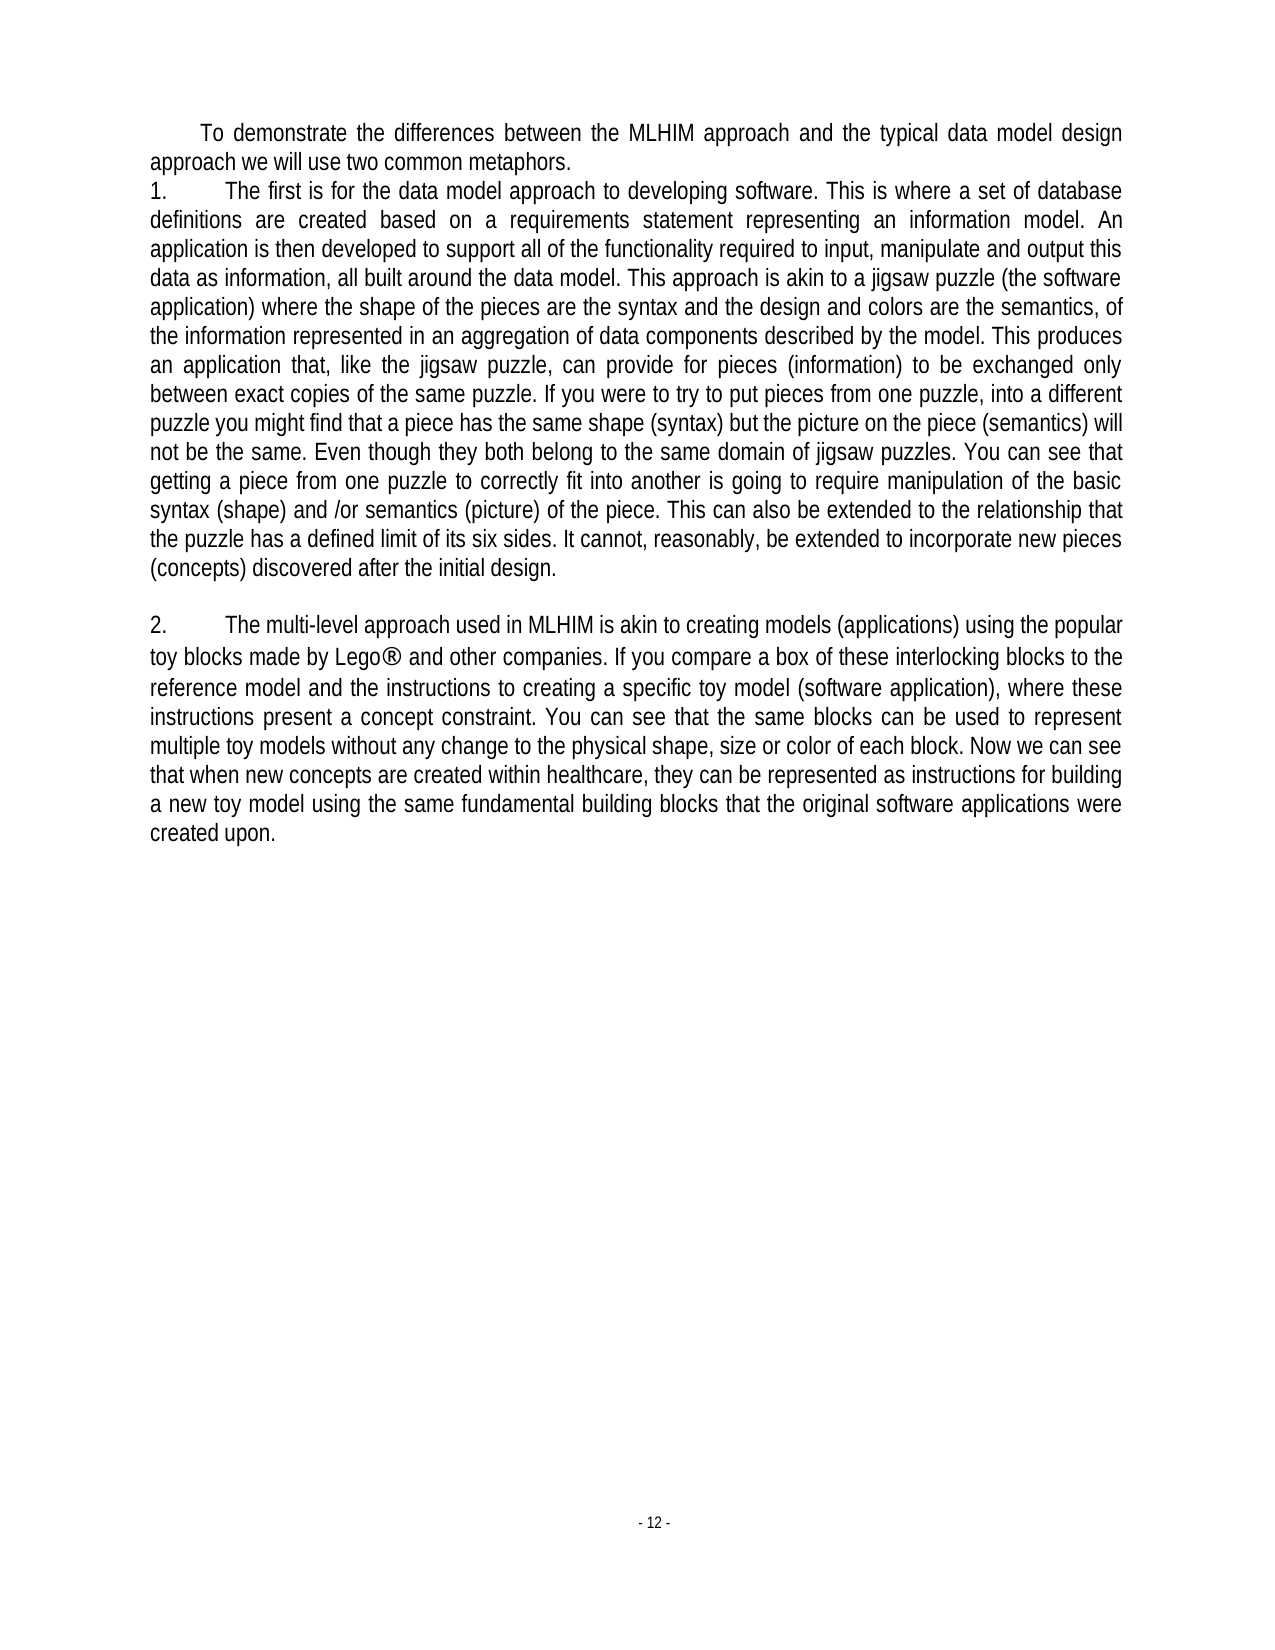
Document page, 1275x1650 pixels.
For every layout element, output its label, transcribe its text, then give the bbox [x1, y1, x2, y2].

text To demonstrate the differences between the MLHIM approach and the typical data model design approach we will use two common metaphors. [150, 118, 1125, 176]
list The first is for the data model approach to developing software. This is where a set of database definitions are created based on a requirements statement representing an information model. An application is then developed to support all of the functionality required to input, manipulate and output this data as information, all built around the data model. This approach is akin to a jigsaw puzzle (the software application) where the shape of the pieces are the syntax and the design and colors are the semantics, of the information represented in an aggregation of data components described by the model. This produces an application that, like the jigsaw puzzle, can provide for pieces (information) to be exchanged only between exact copies of the same puzzle. If you were to try to put pieces from one puzzle, into a different puzzle you might find that a piece has the same shape (syntax) but the picture on the piece (semantics) will not be the same. Even though they both belong to the same domain of jigsaw puzzles. You can see that getting a piece from one puzzle to correctly fit into another is going to require manipulation of the basic syntax (shape) and /or semantics (picture) of the piece. This can also be extended to the relationship that the puzzle has a defined limit of its six sides. It cannot, reasonably, be extended to incorporate new pieces (concepts) discovered after the initial design. [150, 176, 1125, 581]
list The multi-level approach used in MLHIM is akin to creating models (applications) using the popular toy blocks made by Lego® and other companies. If you compare a box of these interlocking blocks to the reference model and the instructions to creating a specific toy model (software application), where these instructions present a concept constraint. You can see that the same blocks can be used to represent multiple toy models without any change to the physical shape, size or color of each block. Now we can see that when new concepts are created within healthcare, they can be represented as instructions for building a new toy model using the same fundamental building blocks that the original software applications were created upon. [150, 610, 1125, 847]
